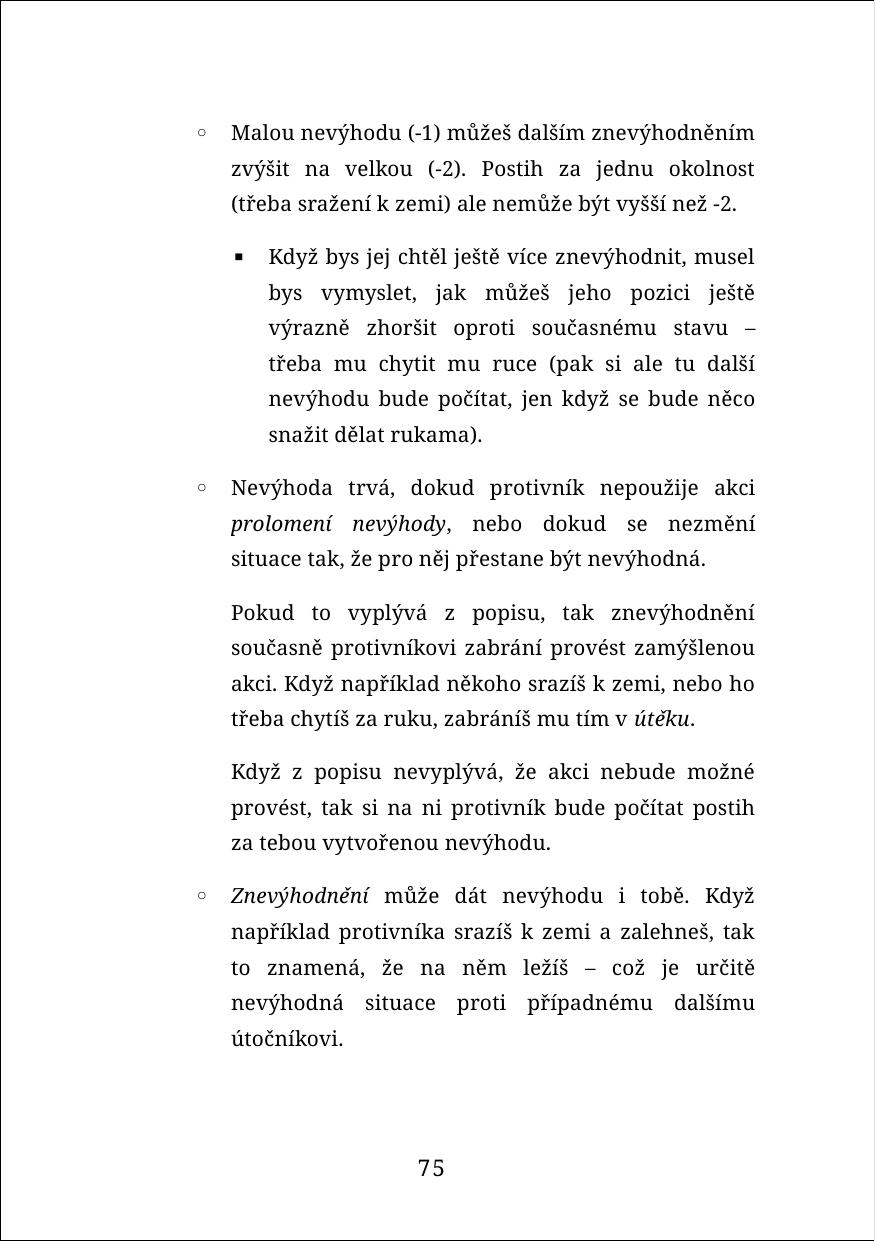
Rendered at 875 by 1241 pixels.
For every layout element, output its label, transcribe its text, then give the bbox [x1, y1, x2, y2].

list Znevýhodnění může dát nevýhodu i tobě. Když například protivníka srazíš k zemi a zalehneš, tak to znamená, že na něm ležíš – což je určitě nevýhodná situace proti případnému dalšímu útočníkovi. [193, 882, 756, 1052]
list Malou nevýhodu (-1) můžeš dalším znevýhodněním zvýšit na velkou (-2). Postih za jednu okolnost (třeba sražení k zemi) ale nemůže být vyšší než -2. [193, 118, 756, 218]
list Když z popisu nevyplývá, že akci nebude možné provést, tak si na ni protivník bude počítat postih za tebou vytvořenou nevýhodu. [193, 757, 756, 857]
list Když bys jej chtěl ještě více znevýhodnit, musel bys vymyslet, jak můžeš jeho pozici ještě výrazně zhoršit oproti současnému stavu – třeba mu chytit mu ruce (pak si ale tu další nevýhodu bude počítat, jen když se bude něco snažit dělat rukama). [231, 242, 756, 448]
list Nevýhoda trvá, dokud protivník nepoužije akci prolomení nevýhody, nebo dokud se nezmění situace tak, že pro něj přestane být nevýhodná. [193, 473, 756, 573]
list Pokud to vyplývá z popisu, tak znevýhodnění současně protivníkovi zabrání provést zamýšlenou akci. Když například někoho srazíš k zemi, nebo ho třeba chytíš za ruku, zabráníš mu tím v útěku. [193, 598, 756, 733]
